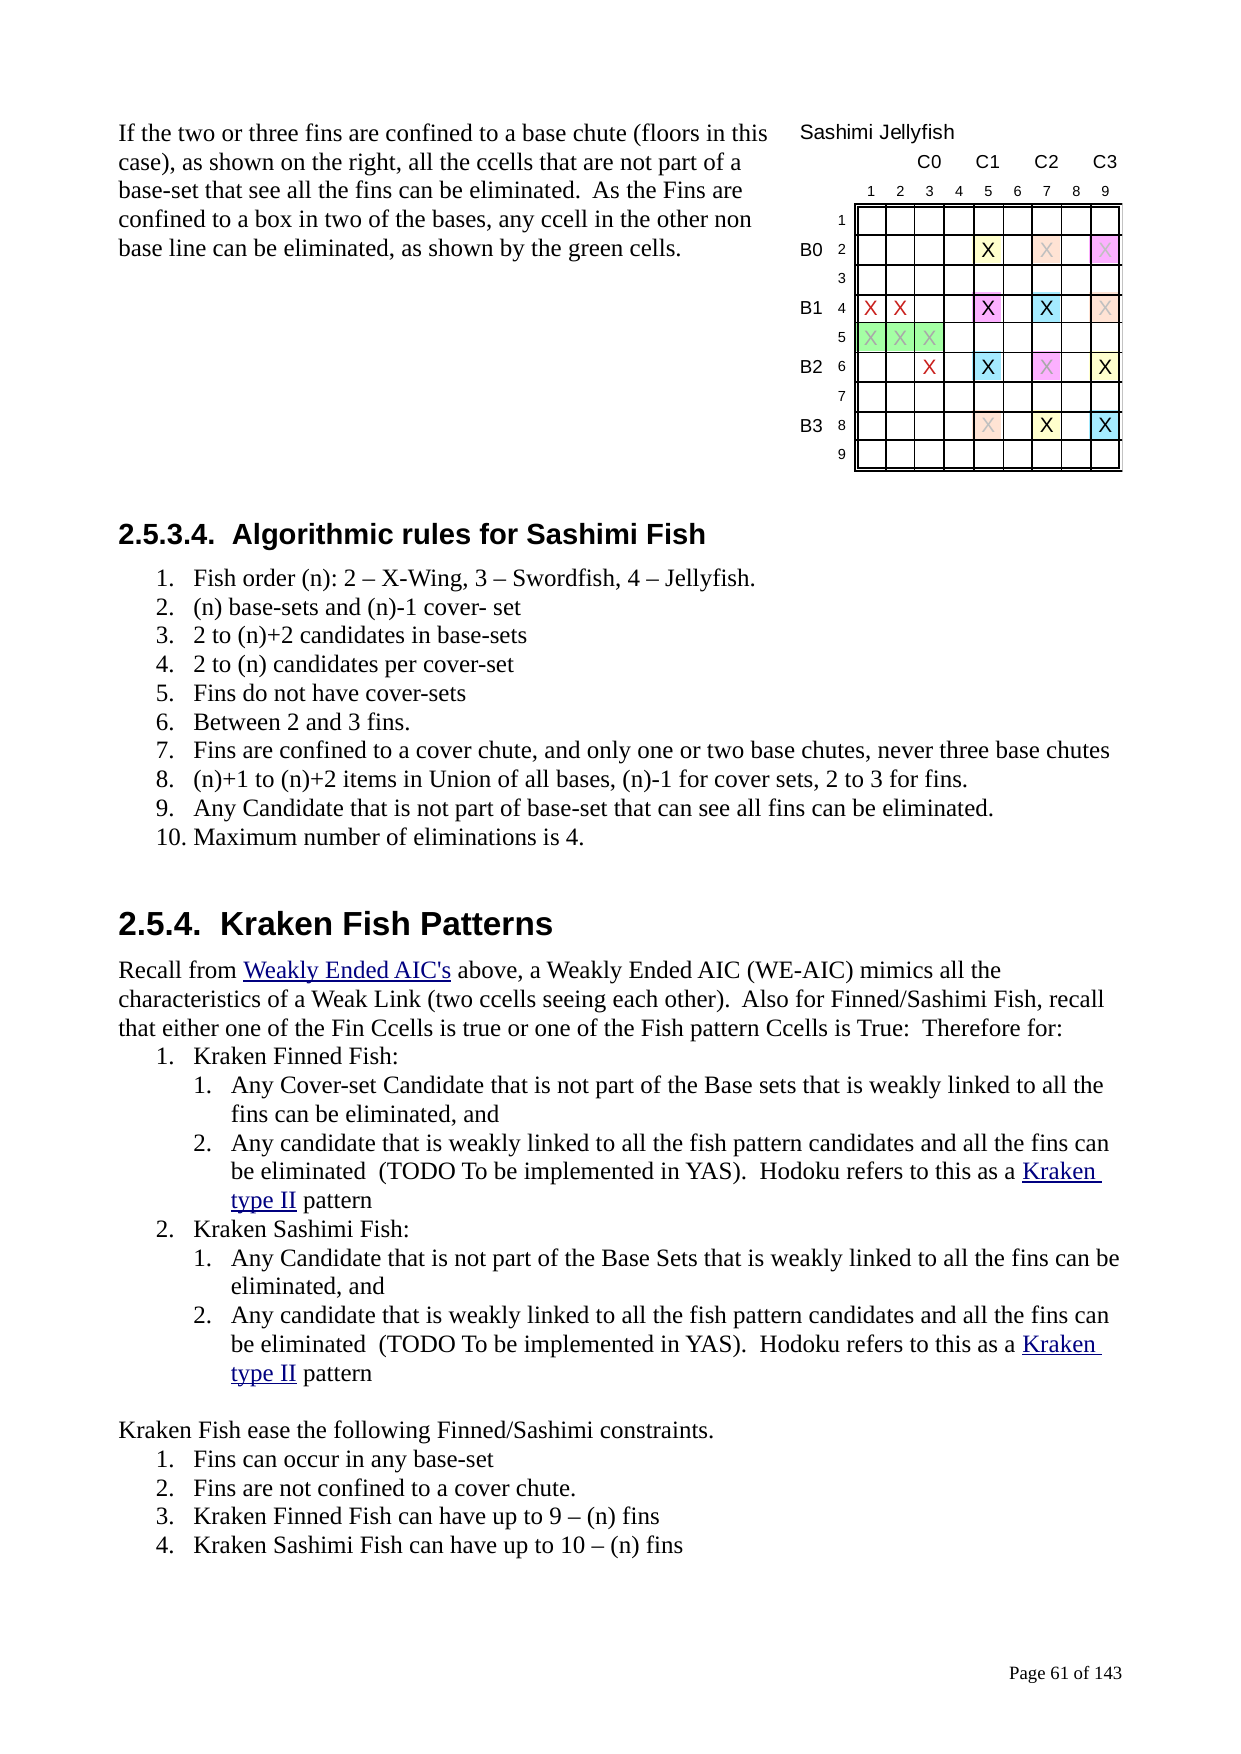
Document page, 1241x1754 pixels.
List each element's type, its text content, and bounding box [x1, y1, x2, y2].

list (n) base-sets and (n)-1 cover- set [156, 592, 1122, 620]
list Fins can occur in any base-set [156, 1444, 1122, 1473]
list Any Candidate that is not part of base-set that can see all fins can be eliminated. [156, 793, 1122, 822]
text Recall from Weakly Ended AIC's above, a Weakly Ended AIC (WE-AIC) mimics all the characteristics of a Weak Link (two ccells seeing each other). Also for Finned/Sashimi Fish, recall that either one of the Fin Ccells is true or one of the Fish pattern Ccells is True: Therefore for: [118, 955, 1122, 1041]
text Kraken Fish ease the following Finned/Sashimi constraints. [118, 1415, 1122, 1444]
list Any Cover-set Candidate that is not part of the Base sets that is weakly linked to all the fins can be eliminated, and [193, 1070, 1122, 1128]
list Kraken Sashimi Fish: [156, 1214, 1122, 1243]
list (n)+1 to (n)+2 items in Union of all bases, (n)-1 for cover sets, 2 to 3 for fins. [156, 764, 1122, 793]
list Maximum number of eliminations is 4. [156, 822, 1122, 850]
subtitle Kraken Fish Patterns [118, 904, 1122, 943]
text If the two or three fins are confined to a base chute (floors in this case), as shown on the right, all the ccells that are not part of a base-set that see all the fins can be eliminated. As the Fins are confined to a box in two of the bases, any ccell in the other non base line can be eliminated, as shown by the green cells. [118, 118, 1122, 262]
list 2 to (n) candidates per cover-set [156, 649, 1122, 678]
list Fins do not have cover-sets [156, 678, 1122, 707]
list Fish order (n): 2 – X-Wing, 3 – Swordfish, 4 – Jellyfish. [156, 563, 1122, 592]
list Any candidate that is weakly linked to all the fish pattern candidates and all the fins can be eliminated (TODO To be implemented in YAS). Hodoku refers to this as a Kraken type II pattern [193, 1300, 1122, 1386]
list Kraken Finned Fish: [156, 1041, 1122, 1070]
list Fins are confined to a cover chute, and only one or two base chutes, never three base chutes [156, 735, 1122, 764]
list Between 2 and 3 fins. [156, 707, 1122, 735]
list Any Candidate that is not part of the Base Sets that is weakly linked to all the fins can be eliminated, and [193, 1243, 1122, 1300]
list 2 to (n)+2 candidates in base-sets [156, 620, 1122, 649]
subtitle Algorithmic rules for Sashimi Fish [118, 517, 1122, 550]
list Fins are not confined to a cover chute. [156, 1473, 1122, 1501]
list Any candidate that is weakly linked to all the fish pattern candidates and all the fins can be eliminated (TODO To be implemented in YAS). Hodoku refers to this as a Kraken type II pattern [193, 1128, 1122, 1214]
list Kraken Sashimi Fish can have up to 10 – (n) fins [156, 1530, 1122, 1559]
list Kraken Finned Fish can have up to 9 – (n) fins [156, 1501, 1122, 1530]
